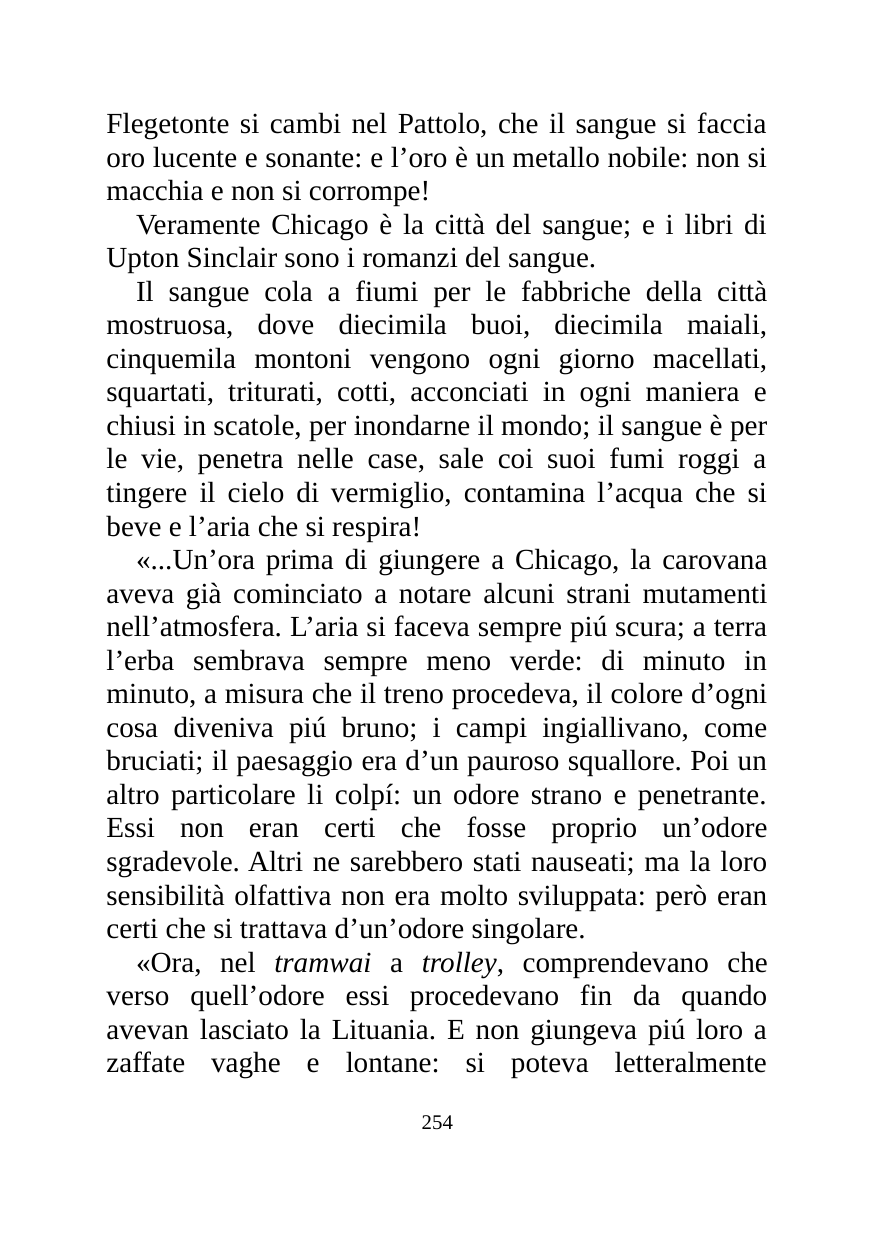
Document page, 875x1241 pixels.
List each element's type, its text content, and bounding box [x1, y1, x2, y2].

text Il sangue cola a fiumi per le fabbriche della città mostruosa, dove diecimila buoi, diecimila maiali, cinquemila montoni vengono ogni giorno macellati, squartati, triturati, cotti, acconciati in ogni maniera e chiusi in scatole, per inondarne il mondo; il sangue è per le vie, penetra nelle case, sale coi suoi fumi roggi a tingere il cielo di vermiglio, contamina l’acqua che si beve e l’aria che si respira! [106, 274, 768, 542]
text «...Un’ora prima di giungere a Chicago, la carovana aveva già cominciato a notare alcuni strani mutamenti nell’atmosfera. L’aria si faceva sempre piú scura; a terra l’erba sembrava sempre meno verde: di minuto in minuto, a misura che il treno procedeva, il colore d’ogni cosa diveniva piú bruno; i campi ingiallivano, come bruciati; il paesaggio era d’un pauroso squallore. Poi un altro particolare li colpí: un odore strano e penetrante. Essi non eran certi che fosse proprio un’odore sgradevole. Altri ne sarebbero stati nauseati; ma la loro sensibilità olfattiva non era molto sviluppata: però eran certi che si trattava d’un’odore singolare. [106, 542, 768, 945]
text «Ora, nel tramwai a trolley, comprendevano che verso quell’odore essi procedevano fin da quando avevan lasciato la Lituania. E non giungeva piú loro a zaffate vaghe e lontane: si poteva letteralmente [106, 945, 768, 1079]
text Flegetonte si cambi nel Pattolo, che il sangue si faccia oro lucente e sonante: e l’oro è un metallo nobile: non si macchia e non si corrompe! [106, 106, 768, 207]
text Veramente Chicago è la città del sangue; e i libri di Upton Sinclair sono i romanzi del sangue. [106, 207, 768, 274]
